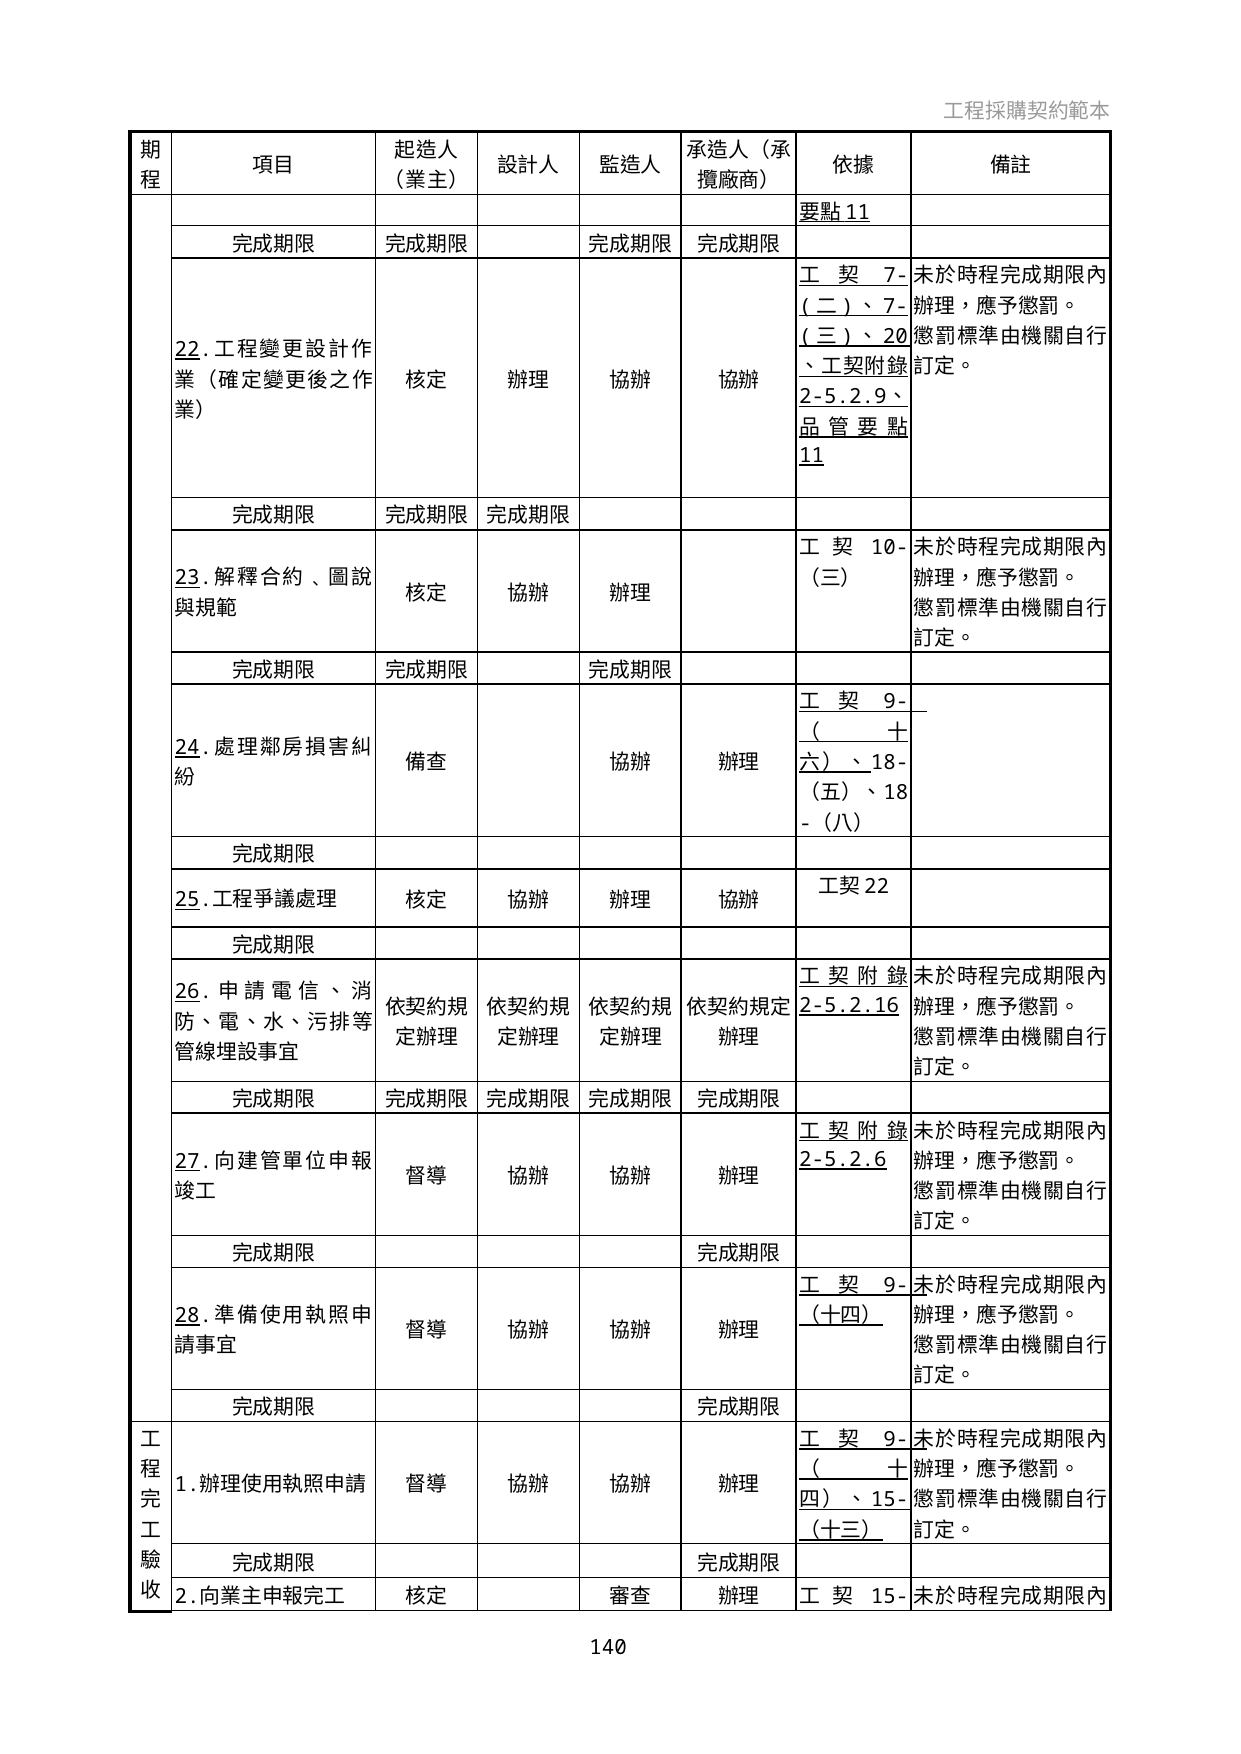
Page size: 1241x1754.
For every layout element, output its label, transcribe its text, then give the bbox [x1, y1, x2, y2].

table_cell 1.辦理使用執照申請 [172, 1422, 375, 1543]
table_cell 辦理 [478, 259, 579, 497]
table_cell [912, 685, 1109, 836]
table_cell [912, 928, 1109, 958]
table_cell [912, 1390, 1109, 1421]
table_cell [376, 928, 477, 958]
table_cell 核定 [376, 1578, 477, 1610]
table_cell [132, 195, 171, 1421]
table_cell 核定 [376, 531, 477, 651]
table_cell 審查 [580, 1578, 680, 1610]
table_cell 工程完工驗收 [132, 1422, 171, 1610]
table_cell 督導 [376, 1114, 477, 1235]
table_cell 工契9-（十四）、15-（十三） [797, 1422, 910, 1543]
table_cell 協辦 [682, 870, 795, 926]
table_cell [797, 226, 910, 257]
table_cell 工契10-（三） [797, 531, 910, 651]
table_cell 工契附錄2-5.2.6 [797, 1114, 910, 1235]
table_cell [912, 498, 1109, 529]
table_cell [478, 1390, 579, 1421]
table_cell [912, 837, 1109, 868]
table_cell 27.向建管單位申報竣工 [172, 1114, 375, 1235]
table_cell [912, 1236, 1109, 1266]
table_cell 26.申請電信、消防、電、水、污排等管線埋設事宜 [172, 960, 375, 1081]
table_cell 督導 [376, 1422, 477, 1543]
table_cell 依契約規定辦理 [580, 960, 680, 1081]
table_header 監造人 [580, 133, 680, 193]
table_cell 工契附錄2-5.2.16 [797, 960, 910, 1081]
table_cell 完成期限 [172, 1236, 375, 1266]
table_header 承造人（承攬廠商） [682, 133, 795, 193]
table_cell 辦理 [682, 685, 795, 836]
table_cell 未於時程完成期限內辦理，應予懲罰。 懲罰標準由機關自行訂定。 [912, 1422, 1109, 1543]
table_cell 完成期限 [682, 1082, 795, 1112]
table_cell [797, 1236, 910, 1266]
table_cell 完成期限 [682, 1390, 795, 1421]
table_cell 未於時程完成期限內辦理，應予懲罰。 懲罰標準由機關自行訂定。 [912, 960, 1109, 1081]
table_cell 工契15- [797, 1578, 910, 1610]
table_cell 要點11 [797, 195, 910, 225]
table_cell 完成期限 [172, 226, 375, 257]
table_cell 依契約規定辦理 [376, 960, 477, 1081]
table_cell 完成期限 [172, 498, 375, 529]
table_cell [912, 1544, 1109, 1577]
table_cell 工契9-（十四） [797, 1268, 910, 1389]
table_cell 協辦 [580, 259, 680, 497]
table_cell 辦理 [580, 870, 680, 926]
table_cell [580, 195, 680, 225]
table_cell [912, 1082, 1109, 1112]
table_cell 辦理 [580, 531, 680, 651]
table_cell [580, 837, 680, 868]
table_cell [682, 531, 795, 651]
table_cell [912, 870, 1109, 926]
table_cell [478, 685, 579, 836]
table_cell 依契約規定辦理 [682, 960, 795, 1081]
table_cell [682, 653, 795, 683]
table_cell [797, 928, 910, 958]
table_cell 工契22 [797, 870, 910, 926]
table_cell 28.準備使用執照申請事宜 [172, 1268, 375, 1389]
table_cell 完成期限 [682, 1544, 795, 1577]
table_cell 24.處理鄰房損害糾紛 [172, 685, 375, 836]
table_cell 完成期限 [376, 226, 477, 257]
table_cell [376, 1544, 477, 1577]
table_cell 完成期限 [376, 653, 477, 683]
table_cell [580, 928, 680, 958]
table_cell 2.向業主申報完工 [172, 1578, 375, 1610]
table_cell 依契約規定辦理 [478, 960, 579, 1081]
table_cell 完成期限 [580, 653, 680, 683]
table_header 項目 [172, 133, 375, 193]
table_cell [478, 195, 579, 225]
table_cell 未於時程完成期限內辦理，應予懲罰。 懲罰標準由機關自行訂定。 [912, 531, 1109, 651]
table_cell 完成期限 [172, 653, 375, 683]
table_cell [912, 653, 1109, 683]
table_cell [580, 1390, 680, 1421]
table_cell 25.工程爭議處理 [172, 870, 375, 926]
table_cell [797, 1390, 910, 1421]
table_header 設計人 [478, 133, 579, 193]
table_cell [797, 1544, 910, 1577]
table_cell [797, 498, 910, 529]
table_cell [797, 653, 910, 683]
table_cell 完成期限 [376, 1082, 477, 1112]
table_header 備註 [912, 133, 1109, 193]
table_cell 完成期限 [376, 498, 477, 529]
table_cell 協辦 [478, 870, 579, 926]
table_cell [376, 837, 477, 868]
table_cell 完成期限 [172, 1544, 375, 1577]
table_cell 辦理 [682, 1578, 795, 1610]
table_cell [478, 928, 579, 958]
table_cell 未於時程完成期限內辦理，應予懲罰。 懲罰標準由機關自行訂定。 [912, 1114, 1109, 1235]
table_cell 協辦 [478, 1422, 579, 1543]
table_cell [682, 498, 795, 529]
table_cell 協辦 [580, 685, 680, 836]
table_cell 工契7-(二)、7-(三)、20、工契附錄2-5.2.9、品管要點11 [797, 259, 910, 497]
table_cell 協辦 [580, 1268, 680, 1389]
table_cell [682, 837, 795, 868]
table_cell 未於時程完成期限內 [912, 1578, 1109, 1610]
table_cell [797, 837, 910, 868]
table_cell 協辦 [580, 1114, 680, 1235]
table_cell [172, 195, 375, 225]
table_cell [580, 1236, 680, 1266]
table_cell 完成期限 [172, 1082, 375, 1112]
table_cell [376, 1390, 477, 1421]
table_cell 完成期限 [682, 226, 795, 257]
table_header 期程 [132, 133, 171, 193]
table_cell 核定 [376, 259, 477, 497]
table_cell [478, 226, 579, 257]
table_cell [682, 195, 795, 225]
table_cell 完成期限 [682, 1236, 795, 1266]
table_cell 辦理 [682, 1268, 795, 1389]
table_cell [580, 498, 680, 529]
table_cell 完成期限 [478, 498, 579, 529]
table_cell [797, 1082, 910, 1112]
table_cell 備查 [376, 685, 477, 836]
table_cell 完成期限 [580, 226, 680, 257]
table_cell 22.工程變更設計作業（確定變更後之作業） [172, 259, 375, 497]
table_cell 辦理 [682, 1114, 795, 1235]
table_cell 完成期限 [172, 1390, 375, 1421]
table_cell [580, 1544, 680, 1577]
table_cell [376, 1236, 477, 1266]
table_cell 協辦 [478, 1114, 579, 1235]
table_cell 協辦 [682, 259, 795, 497]
table_cell 工契9-（十六）、18-（五）、18-（八） [797, 685, 910, 836]
table_header 依據 [797, 133, 910, 193]
table_cell 完成期限 [172, 928, 375, 958]
table_cell [478, 837, 579, 868]
table_cell [912, 195, 1109, 225]
table_cell 完成期限 [580, 1082, 680, 1112]
table_header 起造人（業主） [376, 133, 477, 193]
table_cell [682, 928, 795, 958]
table_cell 協辦 [478, 531, 579, 651]
table_cell 未於時程完成期限內辦理，應予懲罰。 懲罰標準由機關自行訂定。 [912, 259, 1109, 497]
table_cell 督導 [376, 1268, 477, 1389]
table_cell 辦理 [682, 1422, 795, 1543]
table_cell 核定 [376, 870, 477, 926]
table_cell [912, 226, 1109, 257]
table_cell [376, 195, 477, 225]
table_cell 完成期限 [478, 1082, 579, 1112]
table_cell 協辦 [580, 1422, 680, 1543]
table_cell [478, 1236, 579, 1266]
table_cell [478, 1578, 579, 1610]
table_cell 未於時程完成期限內辦理，應予懲罰。 懲罰標準由機關自行訂定。 [912, 1268, 1109, 1389]
table_cell [478, 653, 579, 683]
table_cell [478, 1544, 579, 1577]
table_cell 23.解釋合約﹑圖說與規範 [172, 531, 375, 651]
table_cell 完成期限 [172, 837, 375, 868]
table_cell 協辦 [478, 1268, 579, 1389]
